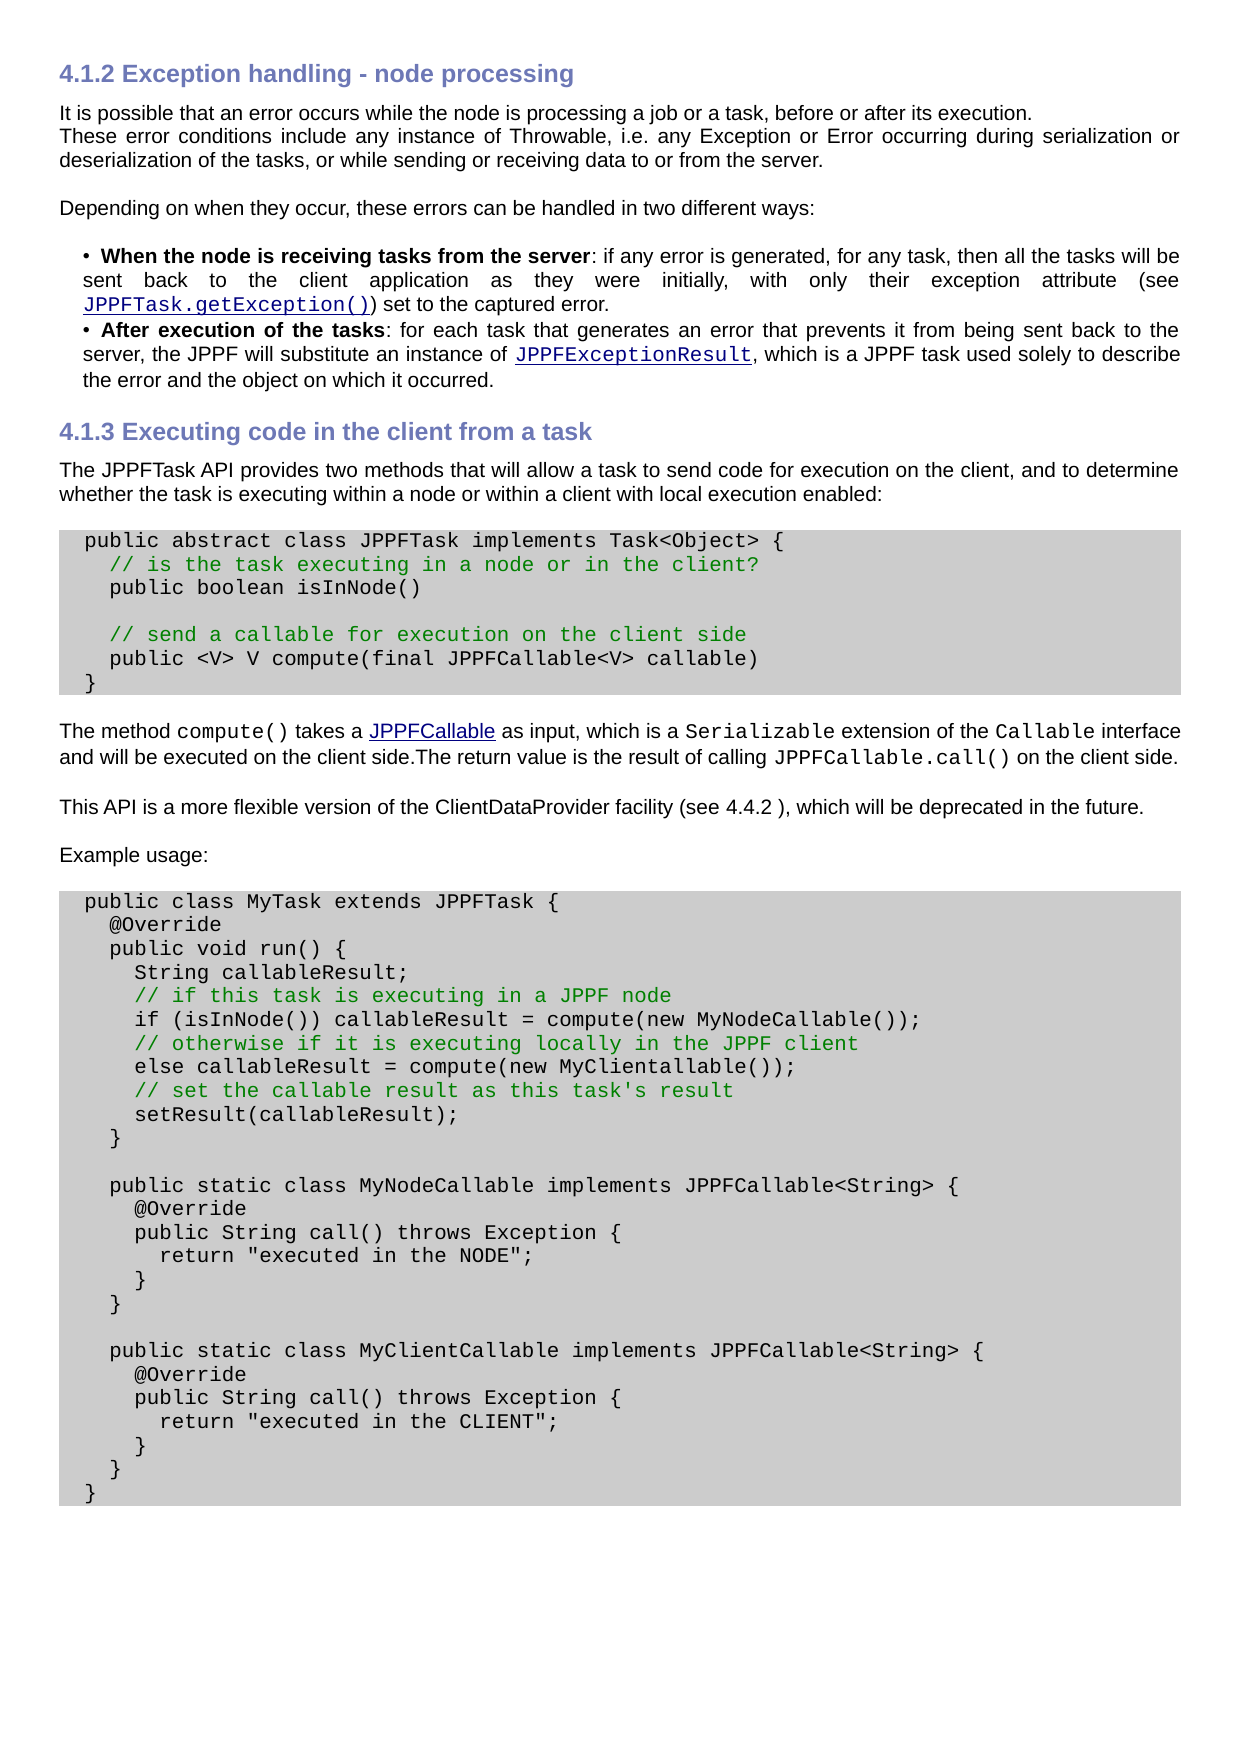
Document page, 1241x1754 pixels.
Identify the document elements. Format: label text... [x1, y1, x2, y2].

text if (isInNode()) callableResult = compute(new MyNodeCallable()); [59, 1009, 1181, 1033]
text // if this task is executing in a JPPF node [59, 985, 1181, 1009]
text return "executed in the CLIENT"; [59, 1411, 1181, 1435]
text public static class MyClientCallable implements JPPFCallable<String> { [59, 1340, 1181, 1364]
text setResult(callableResult); [59, 1104, 1181, 1127]
list When the node is receiving tasks from the server: if any error is generated, for any task, then all the tasks will be sent back to the client application as they were initially, with only their exception attribute (see JPPFTask.getException()) set to the captured error. [83, 244, 1181, 318]
text @Override [59, 914, 1181, 938]
text public String call() throws Exception { [59, 1222, 1181, 1246]
text public class MyTask extends JPPFTask { [59, 891, 1181, 914]
text } [59, 672, 1181, 695]
text public void run() { [59, 938, 1181, 962]
text // is the task executing in a node or in the client? [59, 553, 1181, 577]
text public boolean isInNode() [59, 577, 1181, 601]
text // set the callable result as this task's result [59, 1080, 1181, 1104]
text @Override [59, 1198, 1181, 1222]
text // otherwise if it is executing locally in the JPPF client [59, 1033, 1181, 1056]
text These error conditions include any instance of Throwable, i.e. any Exception or Error occurring during serialization or deserialization of the tasks, or while sending or receiving data to or from the server. [59, 124, 1181, 172]
text This API is a more flexible version of the ClientDataProvider facility (see 4.4.2 ), which will be deprecated in the future. [59, 795, 1181, 819]
text } [59, 1482, 1181, 1506]
text } [59, 1127, 1181, 1151]
text Depending on when they occur, these errors can be handled in two different ways: [59, 196, 1181, 220]
text } [59, 1269, 1181, 1293]
text public abstract class JPPFTask implements Task<Object> { [59, 530, 1181, 553]
text // send a callable for execution on the client side [59, 624, 1181, 648]
text String callableResult; [59, 962, 1181, 985]
text } [59, 1293, 1181, 1316]
text It is possible that an error occurs while the node is processing a job or a task, before or after its execution. [59, 100, 1181, 124]
text Example usage: [59, 843, 1181, 867]
text public <V> V compute(final JPPFCallable<V> callable) [59, 648, 1181, 672]
text } [59, 1458, 1181, 1482]
text The JPPFTask API provides two methods that will allow a task to send code for execution on the client, and to determine whether the task is executing within a node or within a client with local execution enabled: [59, 458, 1181, 506]
text The method compute() takes a JPPFCallable as input, which is a Serializable extension of the Callable interface and will be executed on the client side.The return value is the result of calling JPPFCallable.call() on the client side. [59, 719, 1181, 771]
text public static class MyNodeCallable implements JPPFCallable<String> { [59, 1174, 1181, 1198]
text return "executed in the NODE"; [59, 1246, 1181, 1269]
subtitle Exception handling - node processing [59, 59, 1181, 88]
text } [59, 1435, 1181, 1458]
text public String call() throws Exception { [59, 1387, 1181, 1411]
text else callableResult = compute(new MyClientallable()); [59, 1056, 1181, 1080]
text @Override [59, 1364, 1181, 1387]
subtitle Executing code in the client from a task [59, 417, 1181, 446]
list After execution of the tasks: for each task that generates an error that prevents it from being sent back to the server, the JPPF will substitute an instance of JPPFExceptionResult, which is a JPPF task used solely to describe the error and the object on which it occurred. [83, 318, 1181, 392]
